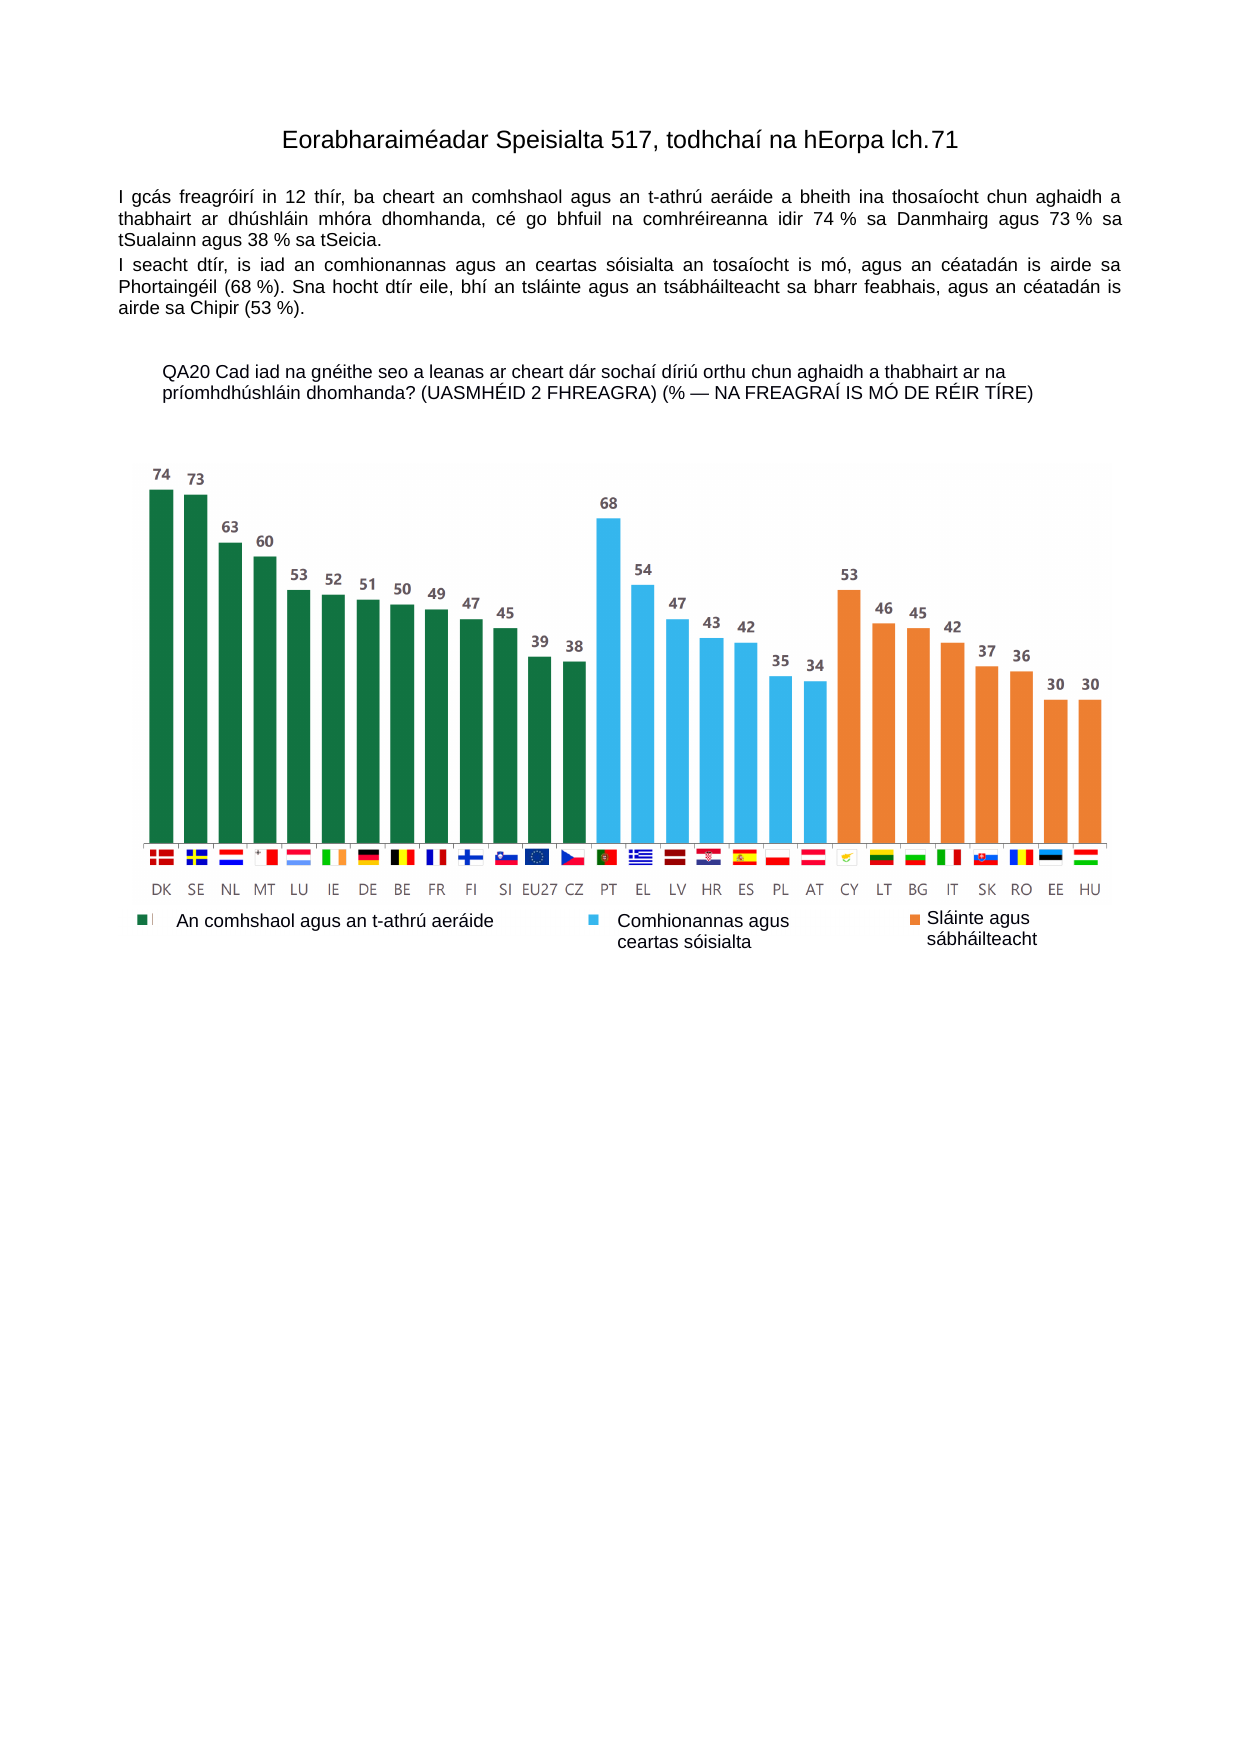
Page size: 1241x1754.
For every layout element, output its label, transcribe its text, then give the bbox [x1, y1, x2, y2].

picture [118, 909, 948, 936]
text I gcás freagróirí in 12 thír, ba cheart an comhshaol agus an t-athrú aeráide a bheith ina thosaíocht chun aghaidh a thabhairt ar dhúshláin mhóra dhomhanda, cé go bhfuil na comhréireanna idir 74 % sa Danmhairg agus 73 % sa tSualainn agus 38 % sa tSeicia. [118, 186, 1122, 251]
picture [132, 463, 1112, 905]
text I seacht dtír, is iad an comhionannas agus an ceartas sóisialta an tosaíocht is mó, agus an céatadán is airde sa Phortaingéil (68 %). Sna hocht dtír eile, bhí an tsláinte agus an tsábháilteacht sa bharr feabhais, agus an céatadán is airde sa Chipir (53 %). [118, 254, 1122, 319]
